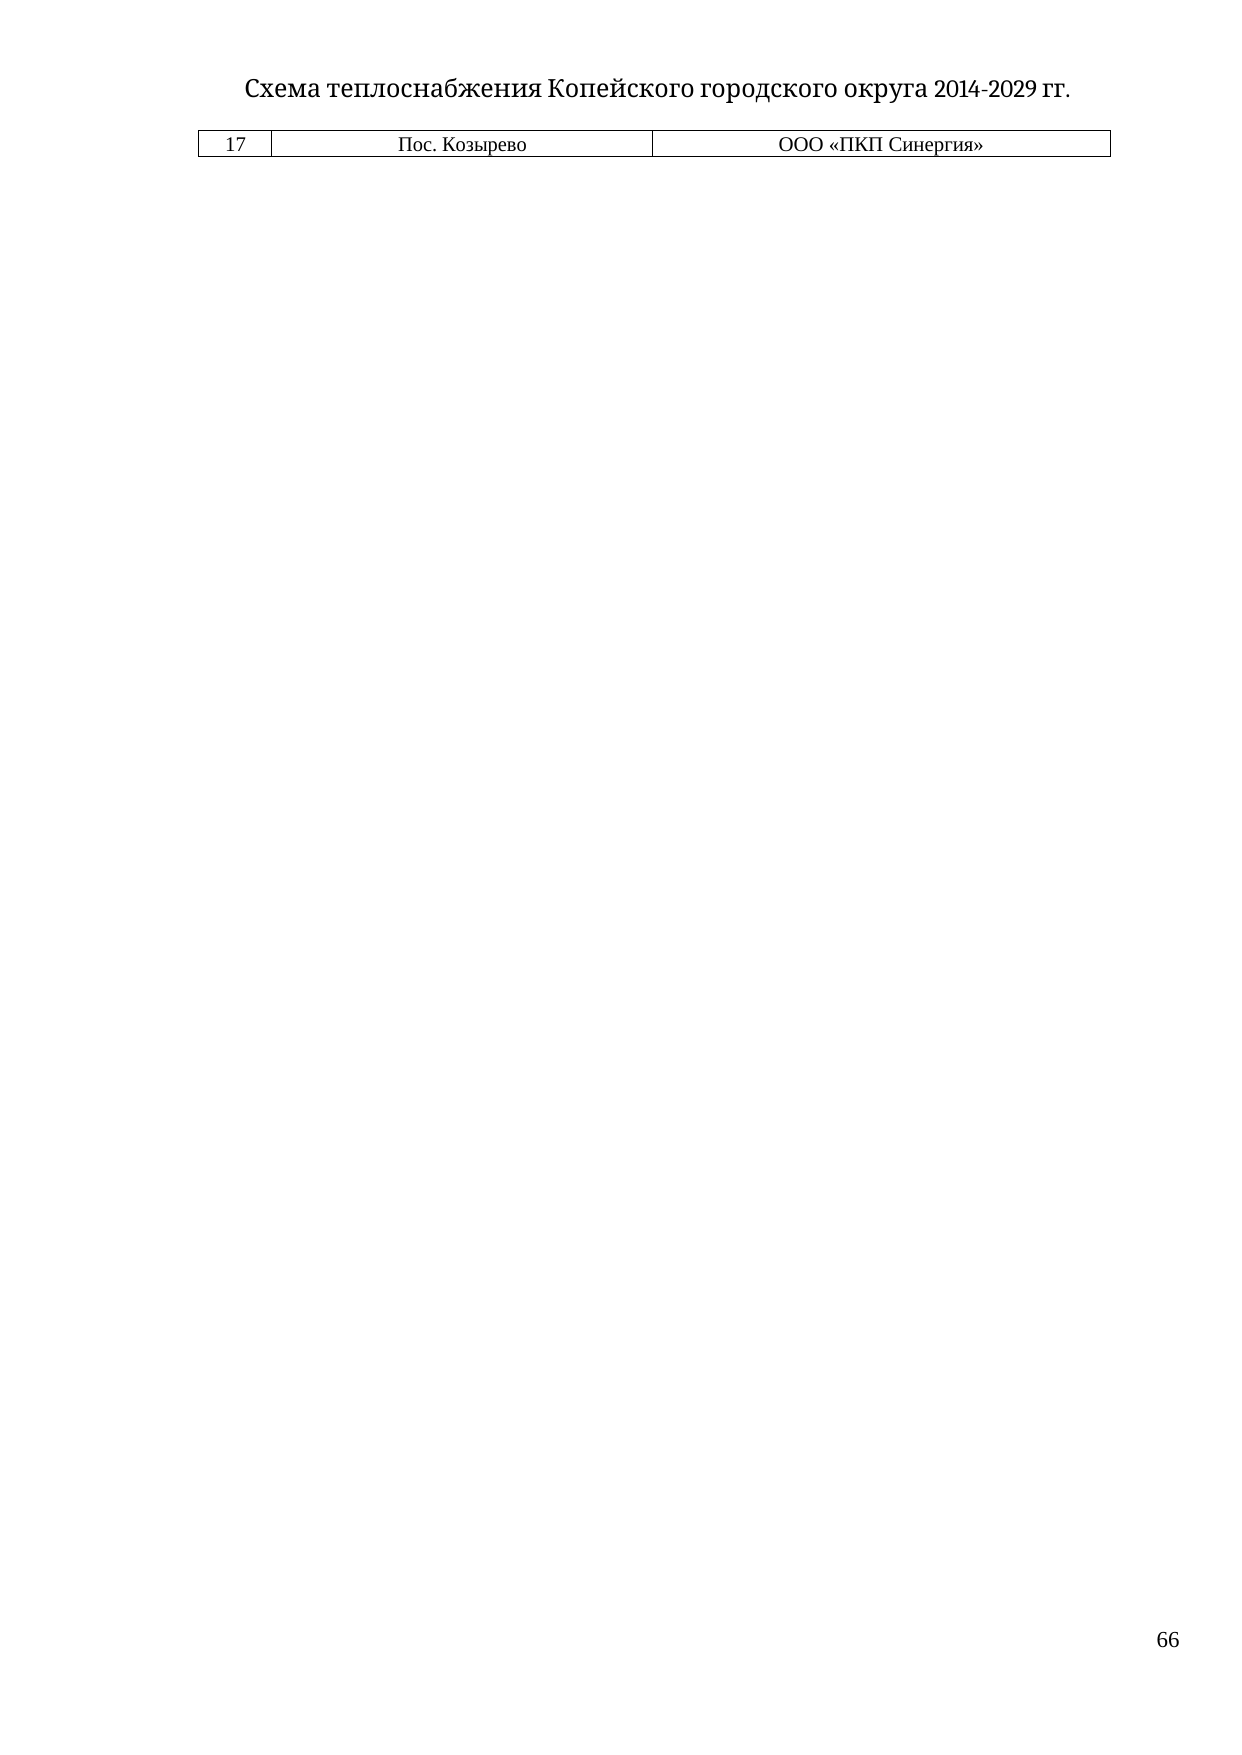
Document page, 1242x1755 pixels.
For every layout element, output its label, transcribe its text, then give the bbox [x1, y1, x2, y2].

table_cell Пос. Козырево [272, 131, 652, 156]
table_cell 17 [199, 131, 271, 156]
table_cell ООО «ПКП Синергия» [653, 131, 1110, 156]
